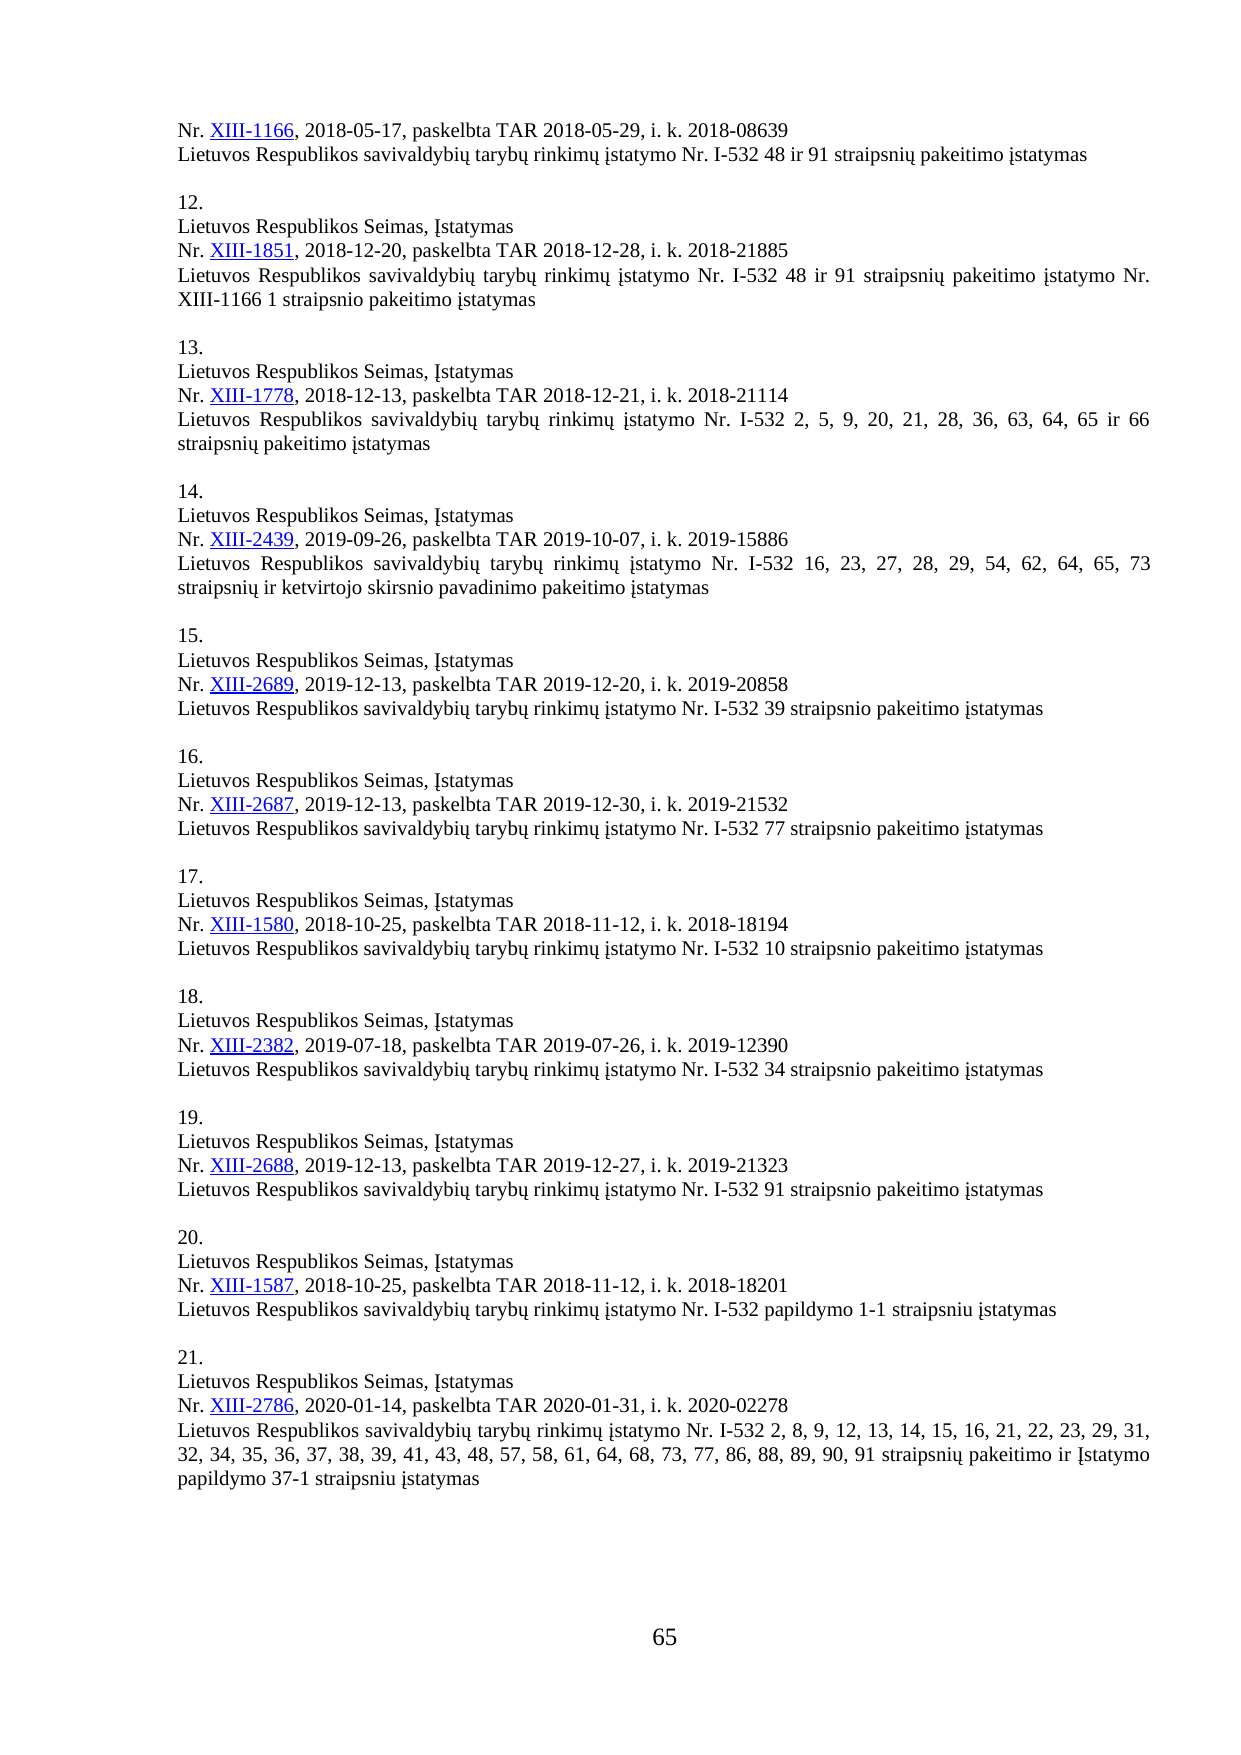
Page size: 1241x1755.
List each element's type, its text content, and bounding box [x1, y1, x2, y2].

text Nr. XIII-1778, 2018-12-13, paskelbta TAR 2018-12-21, i. k. 2018-21114 [177, 383, 1152, 407]
text Lietuvos Respublikos savivaldybių tarybų rinkimų įstatymo Nr. I-532 91 straipsnio pakeitimo įstatymas [177, 1177, 1152, 1201]
text Lietuvos Respublikos Seimas, Įstatymas [177, 214, 1152, 238]
text Lietuvos Respublikos Seimas, Įstatymas [177, 888, 1152, 912]
text Nr. XIII-2439, 2019-09-26, paskelbta TAR 2019-10-07, i. k. 2019-15886 [177, 527, 1152, 551]
text Nr. XIII-2382, 2019-07-18, paskelbta TAR 2019-07-26, i. k. 2019-12390 [177, 1032, 1152, 1057]
text Lietuvos Respublikos savivaldybių tarybų rinkimų įstatymo Nr. I-532 77 straipsnio pakeitimo įstatymas [177, 816, 1152, 840]
text Lietuvos Respublikos Seimas, Įstatymas [177, 359, 1152, 383]
text Lietuvos Respublikos Seimas, Įstatymas [177, 1129, 1152, 1153]
text 18. [177, 984, 1152, 1008]
text 19. [177, 1105, 1152, 1129]
text 14. [177, 479, 1152, 503]
text Lietuvos Respublikos savivaldybių tarybų rinkimų įstatymo Nr. I-532 16, 23, 27, 28, 29, 54, 62, 64, 65, 73 straipsnių ir ketvirtojo skirsnio pavadinimo pakeitimo įstatymas [177, 551, 1152, 599]
text Nr. XIII-2688, 2019-12-13, paskelbta TAR 2019-12-27, i. k. 2019-21323 [177, 1153, 1152, 1177]
text Lietuvos Respublikos savivaldybių tarybų rinkimų įstatymo Nr. I-532 48 ir 91 straipsnių pakeitimo įstatymo Nr. XIII-1166 1 straipsnio pakeitimo įstatymas [177, 262, 1152, 311]
text Nr. XIII-1580, 2018-10-25, paskelbta TAR 2018-11-12, i. k. 2018-18194 [177, 912, 1152, 936]
text 16. [177, 744, 1152, 768]
text 13. [177, 335, 1152, 359]
text Lietuvos Respublikos Seimas, Įstatymas [177, 768, 1152, 792]
text Lietuvos Respublikos savivaldybių tarybų rinkimų įstatymo Nr. I-532 papildymo 1-1 straipsniu įstatymas [177, 1297, 1152, 1321]
text Nr. XIII-2786, 2020-01-14, paskelbta TAR 2020-01-31, i. k. 2020-02278 [177, 1393, 1152, 1417]
text Lietuvos Respublikos savivaldybių tarybų rinkimų įstatymo Nr. I-532 34 straipsnio pakeitimo įstatymas [177, 1057, 1152, 1081]
text Nr. XIII-2687, 2019-12-13, paskelbta TAR 2019-12-30, i. k. 2019-21532 [177, 792, 1152, 816]
text Lietuvos Respublikos Seimas, Įstatymas [177, 1008, 1152, 1032]
text Lietuvos Respublikos savivaldybių tarybų rinkimų įstatymo Nr. I-532 48 ir 91 straipsnių pakeitimo įstatymas [177, 142, 1152, 166]
text Lietuvos Respublikos Seimas, Įstatymas [177, 647, 1152, 672]
text Lietuvos Respublikos Seimas, Įstatymas [177, 503, 1152, 527]
text 20. [177, 1225, 1152, 1249]
text 15. [177, 623, 1152, 647]
text Lietuvos Respublikos savivaldybių tarybų rinkimų įstatymo Nr. I-532 2, 5, 9, 20, 21, 28, 36, 63, 64, 65 ir 66 straipsnių pakeitimo įstatymas [177, 407, 1152, 455]
text Nr. XIII-2689, 2019-12-13, paskelbta TAR 2019-12-20, i. k. 2019-20858 [177, 672, 1152, 696]
text Lietuvos Respublikos savivaldybių tarybų rinkimų įstatymo Nr. I-532 10 straipsnio pakeitimo įstatymas [177, 936, 1152, 960]
text 12. [177, 190, 1152, 214]
text Nr. XIII-1166, 2018-05-17, paskelbta TAR 2018-05-29, i. k. 2018-08639 [177, 118, 1152, 142]
text Lietuvos Respublikos savivaldybių tarybų rinkimų įstatymo Nr. I-532 39 straipsnio pakeitimo įstatymas [177, 696, 1152, 720]
text Lietuvos Respublikos Seimas, Įstatymas [177, 1369, 1152, 1393]
text Lietuvos Respublikos savivaldybių tarybų rinkimų įstatymo Nr. I-532 2, 8, 9, 12, 13, 14, 15, 16, 21, 22, 23, 29, 31, 32, 34, 35, 36, 37, 38, 39, 41, 43, 48, 57, 58, 61, 64, 68, 73, 77, 86, 88, 89, 90, 91 straipsnių pakeitimo ir Įstatymo papildymo 37-1 straipsniu įstatymas [177, 1417, 1152, 1490]
text 21. [177, 1345, 1152, 1369]
text Lietuvos Respublikos Seimas, Įstatymas [177, 1249, 1152, 1273]
text Nr. XIII-1851, 2018-12-20, paskelbta TAR 2018-12-28, i. k. 2018-21885 [177, 238, 1152, 262]
text 17. [177, 864, 1152, 888]
text Nr. XIII-1587, 2018-10-25, paskelbta TAR 2018-11-12, i. k. 2018-18201 [177, 1273, 1152, 1297]
